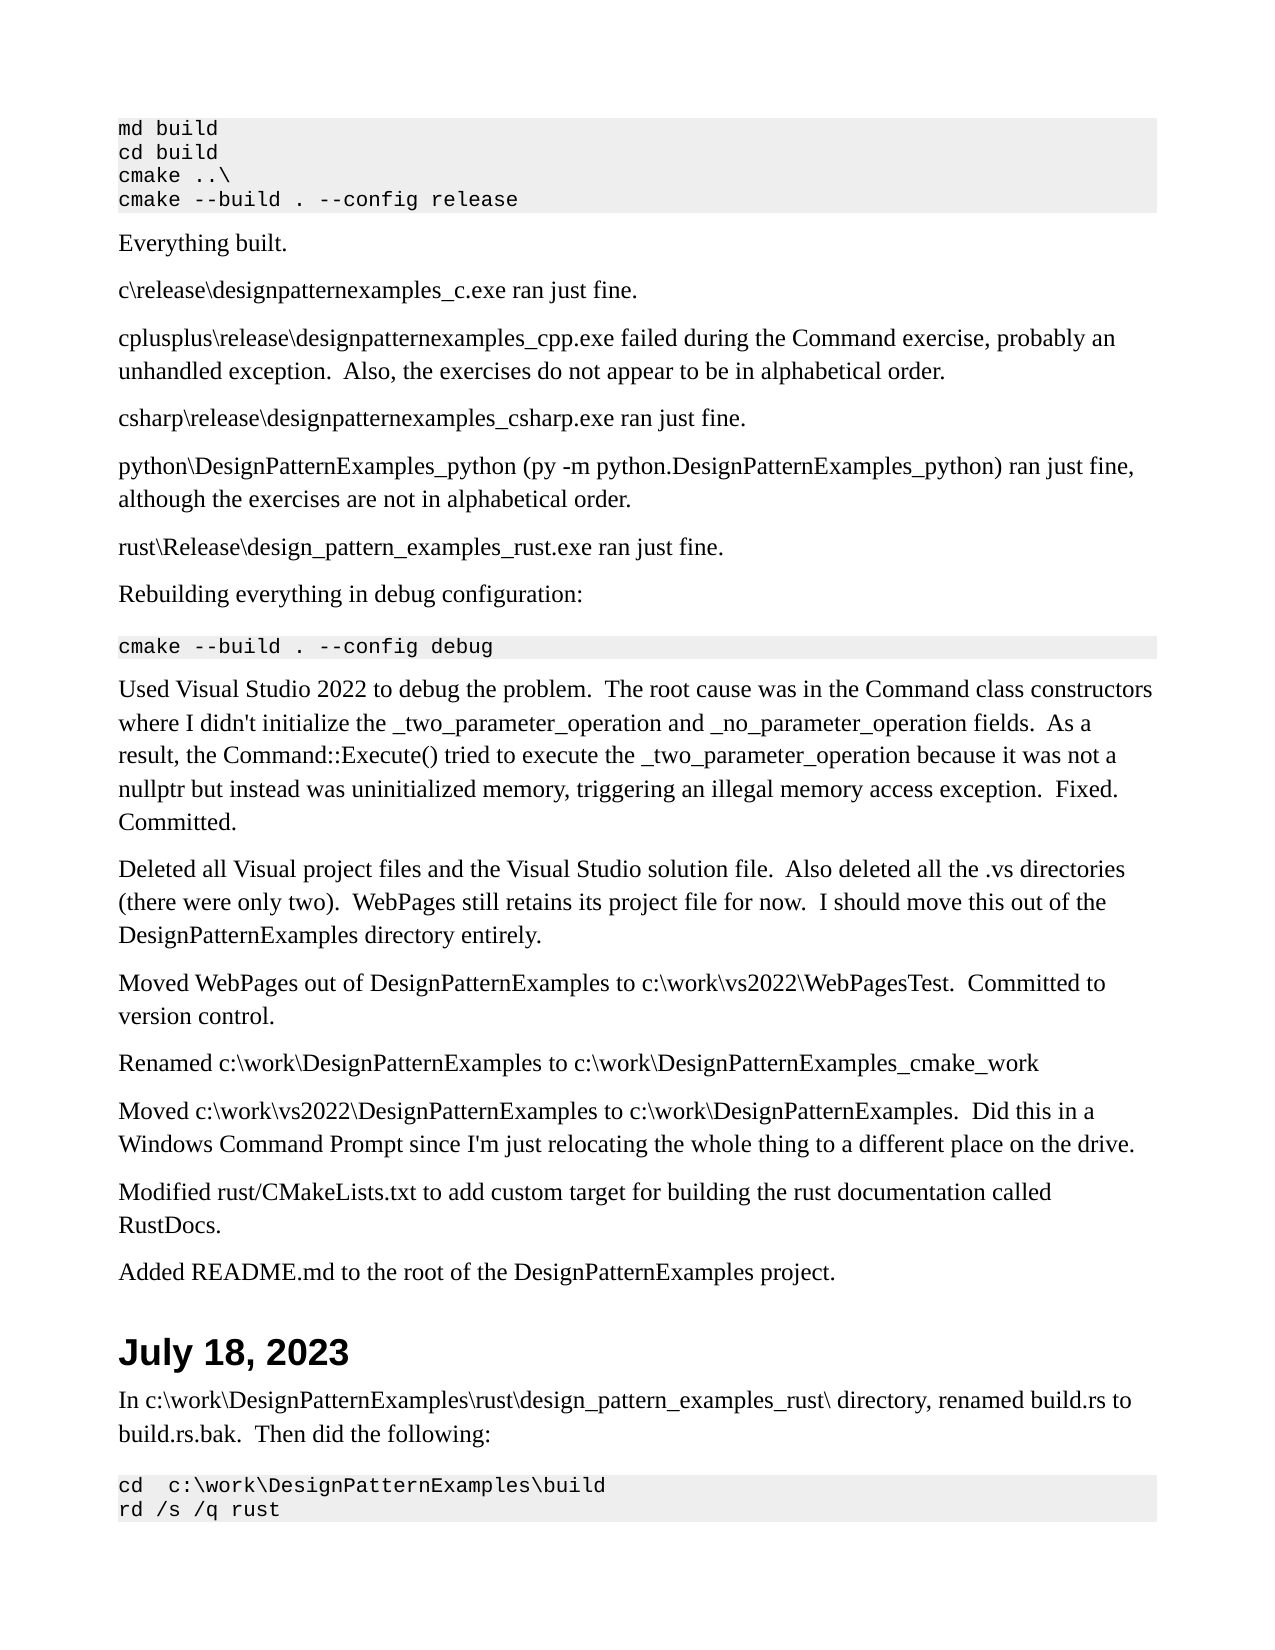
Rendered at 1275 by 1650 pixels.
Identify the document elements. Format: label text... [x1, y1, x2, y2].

text Moved c:\work\vs2022\DesignPatternExamples to c:\work\DesignPatternExamples. Did this in a Windows Command Prompt since I'm just relocating the whole thing to a different place on the drive. [118, 1096, 1157, 1158]
text cplusplus\release\designpatternexamples_cpp.exe failed during the Command exercise, probably an unhandled exception. Also, the exercises do not appear to be in alphabetical order. [118, 323, 1157, 385]
text c\release\designpatternexamples_c.exe ran just fine. [118, 275, 1157, 304]
subtitle July 18, 2023 [118, 1330, 1157, 1373]
text cd build [118, 142, 1157, 165]
text Added README.md to the root of the DesignPatternExamples project. [118, 1257, 1157, 1286]
text Modified rust/CMakeLists.txt to add custom target for building the rust documentation called RustDocs. [118, 1177, 1157, 1238]
text csharp\release\designpatternexamples_csharp.exe ran just fine. [118, 403, 1157, 432]
text Moved WebPages out of DesignPatternExamples to c:\work\vs2022\WebPagesTest. Committed to version control. [118, 968, 1157, 1030]
text Everything built. [118, 228, 1157, 256]
text rust\Release\design_pattern_examples_rust.exe ran just fine. [118, 532, 1157, 561]
text rd /s /q rust [118, 1499, 1157, 1522]
text python\DesignPatternExamples_python (py -m python.DesignPatternExamples_python) ran just fine, although the exercises are not in alphabetical order. [118, 451, 1157, 513]
text cd c:\work\DesignPatternExamples\build [118, 1475, 1157, 1499]
text Rebuilding everything in debug configuration: [118, 579, 1157, 608]
text cmake --build . --config debug [118, 636, 1157, 659]
text md build [118, 118, 1157, 142]
text cmake ..\ [118, 165, 1157, 189]
text Used Visual Studio 2022 to debug the problem. The root cause was in the Command class constructors where I didn't initialize the _two_parameter_operation and _no_parameter_operation fields. As a result, the Command::Execute() tried to execute the _two_parameter_operation because it was not a nullptr but instead was uninitialized memory, triggering an illegal memory access exception. Fixed. Committed. [118, 674, 1157, 835]
text cmake --build . --config release [118, 189, 1157, 213]
text Renamed c:\work\DesignPatternExamples to c:\work\DesignPatternExamples_cmake_work [118, 1048, 1157, 1077]
text Deleted all Visual project files and the Visual Studio solution file. Also deleted all the .vs directories (there were only two). WebPages still retains its project file for now. I should move this out of the DesignPatternExamples directory entirely. [118, 854, 1157, 949]
text In c:\work\DesignPatternExamples\rust\design_pattern_examples_rust\ directory, renamed build.rs to build.rs.bak. Then did the following: [118, 1386, 1157, 1447]
